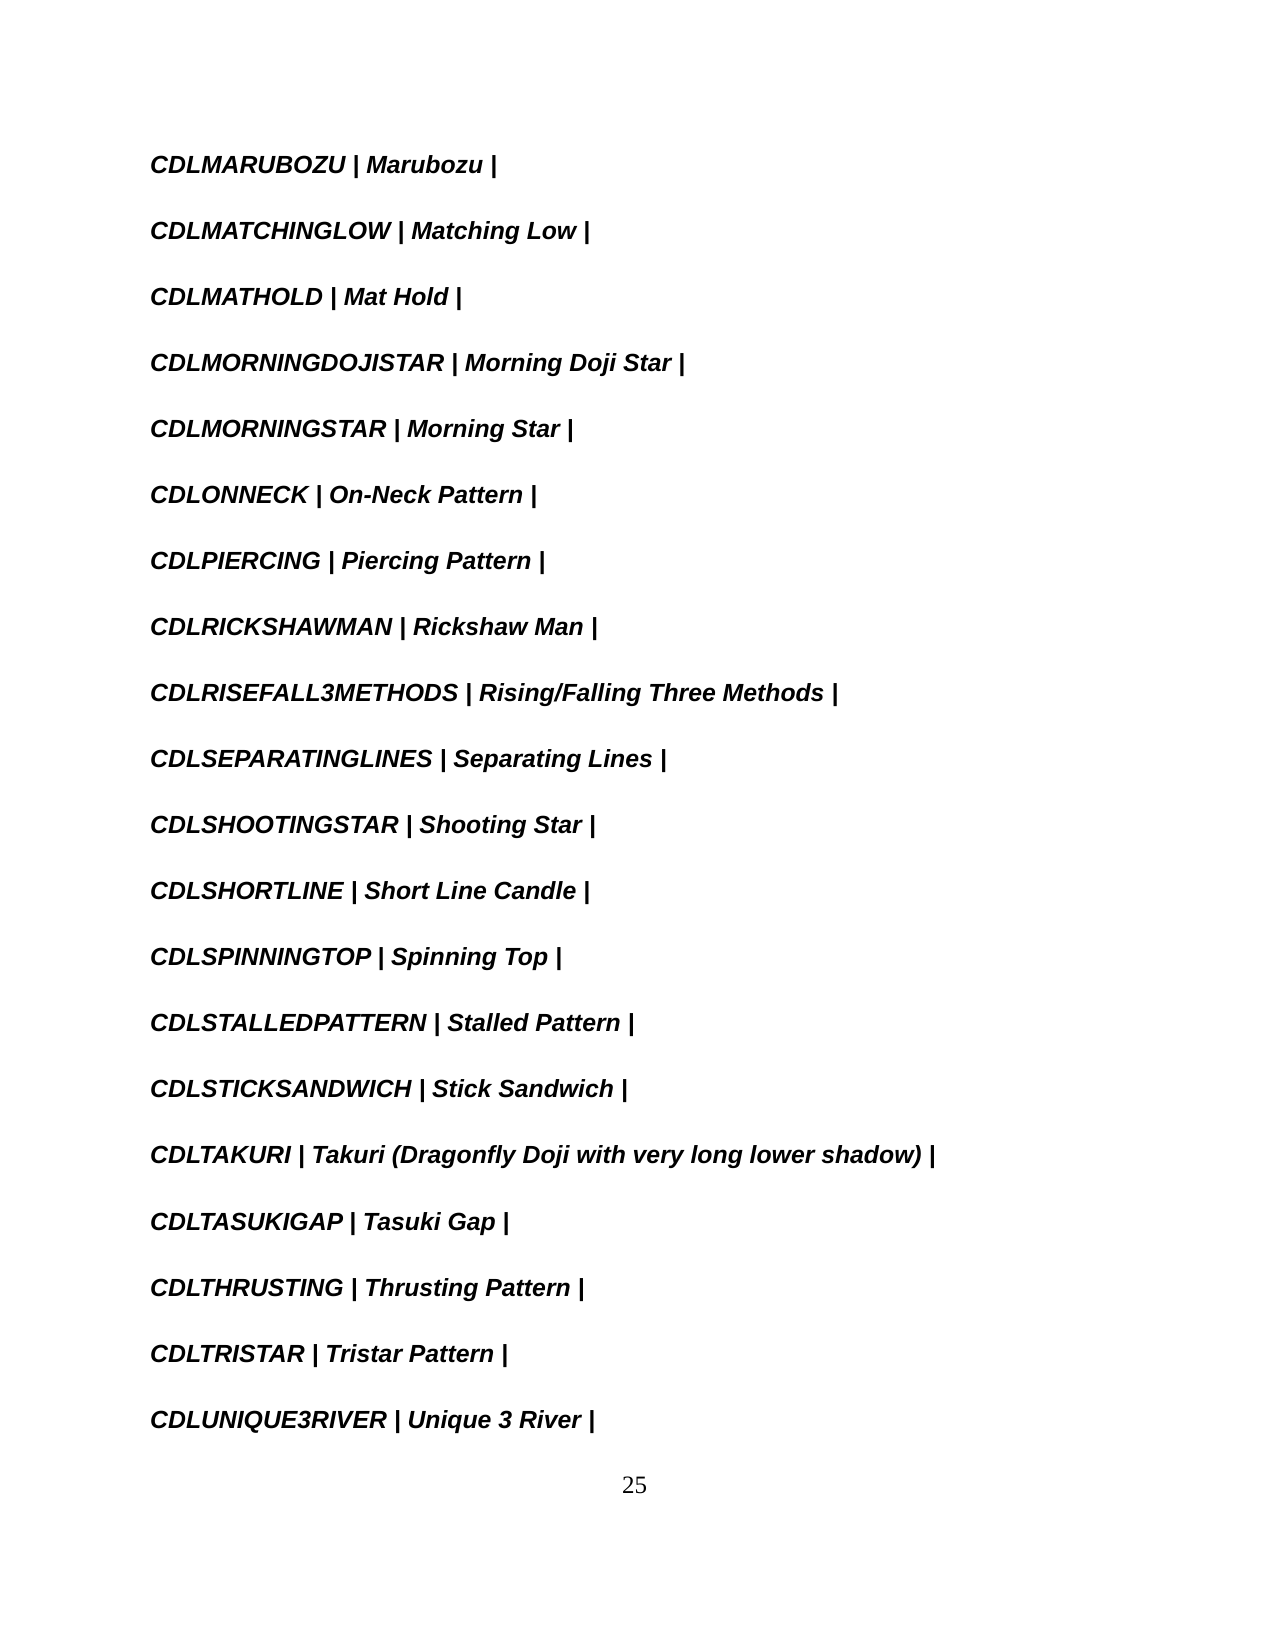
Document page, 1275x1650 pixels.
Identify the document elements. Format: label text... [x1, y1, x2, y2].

subtitle CDLMORNINGSTAR | Morning Star | [150, 414, 1125, 443]
subtitle CDLSHOOTINGSTAR | Shooting Star | [150, 810, 1125, 839]
subtitle CDLSTICKSANDWICH | Stick Sandwich | [150, 1074, 1125, 1103]
subtitle CDLTAKURI | Takuri (Dragonfly Doji with very long lower shadow) | [150, 1141, 1125, 1169]
subtitle CDLMARUBOZU | Marubozu | [150, 150, 1125, 178]
subtitle CDLRISEFALL3METHODS | Rising/Falling Three Methods | [150, 678, 1125, 707]
subtitle CDLUNIQUE3RIVER | Unique 3 River | [150, 1405, 1125, 1433]
subtitle CDLPIERCING | Piercing Pattern | [150, 546, 1125, 575]
subtitle CDLONNECK | On-Neck Pattern | [150, 480, 1125, 509]
subtitle CDLSEPARATINGLINES | Separating Lines | [150, 744, 1125, 773]
subtitle CDLSPINNINGTOP | Spinning Top | [150, 942, 1125, 971]
subtitle CDLTHRUSTING | Thrusting Pattern | [150, 1273, 1125, 1301]
subtitle CDLSTALLEDPATTERN | Stalled Pattern | [150, 1008, 1125, 1037]
subtitle CDLMORNINGDOJISTAR | Morning Doji Star | [150, 348, 1125, 377]
subtitle CDLMATHOLD | Mat Hold | [150, 282, 1125, 311]
subtitle CDLSHORTLINE | Short Line Candle | [150, 876, 1125, 905]
subtitle CDLMATCHINGLOW | Matching Low | [150, 216, 1125, 244]
subtitle CDLRICKSHAWMAN | Rickshaw Man | [150, 612, 1125, 641]
subtitle CDLTASUKIGAP | Tasuki Gap | [150, 1207, 1125, 1235]
subtitle CDLTRISTAR | Tristar Pattern | [150, 1339, 1125, 1367]
